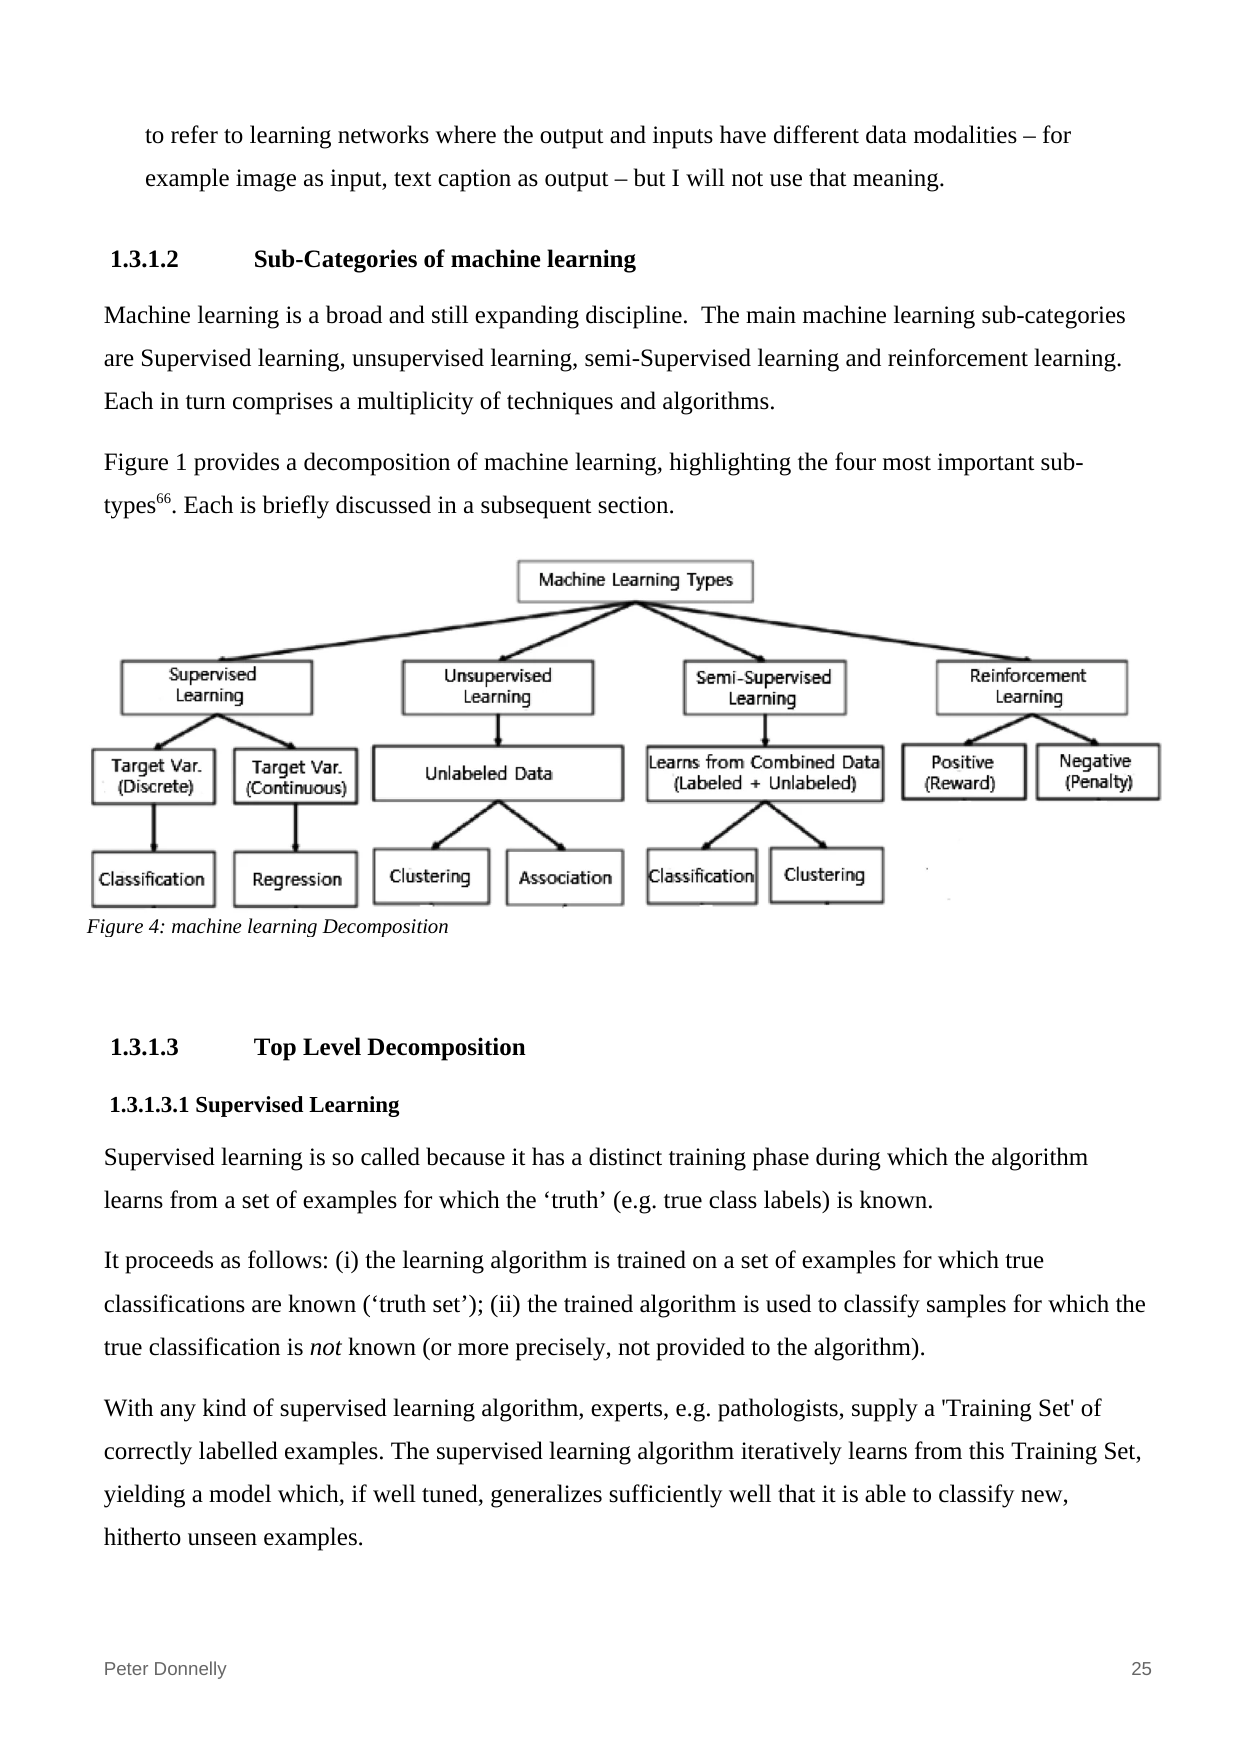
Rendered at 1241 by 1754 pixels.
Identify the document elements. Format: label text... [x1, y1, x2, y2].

text Supervised learning is so called because it has a distinct training phase during which the algorithm learns from a set of examples for which the ‘truth’ (e.g. true class labels) is known. [103, 1142, 1146, 1213]
list to refer to learning networks where the output and inputs have different data modalities – for example image as input, text caption as output – but I will not use that meaning. [109, 120, 1146, 192]
text With any kind of supervised learning algorithm, experts, e.g. pathologists, supply a 'Training Set' of correctly labelled examples. The supervised learning algorithm iteratively learns from this Training Set, yielding a model which, if well tuned, generalizes sufficiently well that it is able to classify new, hitherto unseen examples. [103, 1393, 1146, 1551]
text It proceeds as follows: (i) the learning algorithm is trained on a set of examples for which true classifications are known (‘truth set’); (ii) the trained algorithm is used to classify samples for which the true classification is not known (or more precisely, not provided to the algorithm). [103, 1246, 1146, 1361]
subtitle Top Level Decomposition [103, 1032, 1146, 1061]
text Figure 1 provides a decomposition of machine learning, highlighting the four most important sub-types. Each is briefly discussed in a subsequent section. [103, 447, 1146, 519]
subtitle Sub-Categories of machine learning [103, 244, 1146, 273]
picture [87, 555, 1164, 914]
subtitle Supervised Learning [103, 1091, 1146, 1118]
text Figure 4: machine learning Decomposition [87, 914, 1163, 936]
text Machine learning is a broad and still expanding discipline. The main machine learning sub-categories are Supervised learning, unsupervised learning, semi-Supervised learning and reinforcement learning. Each in turn comprises a multiplicity of techniques and algorithms. [103, 300, 1146, 415]
